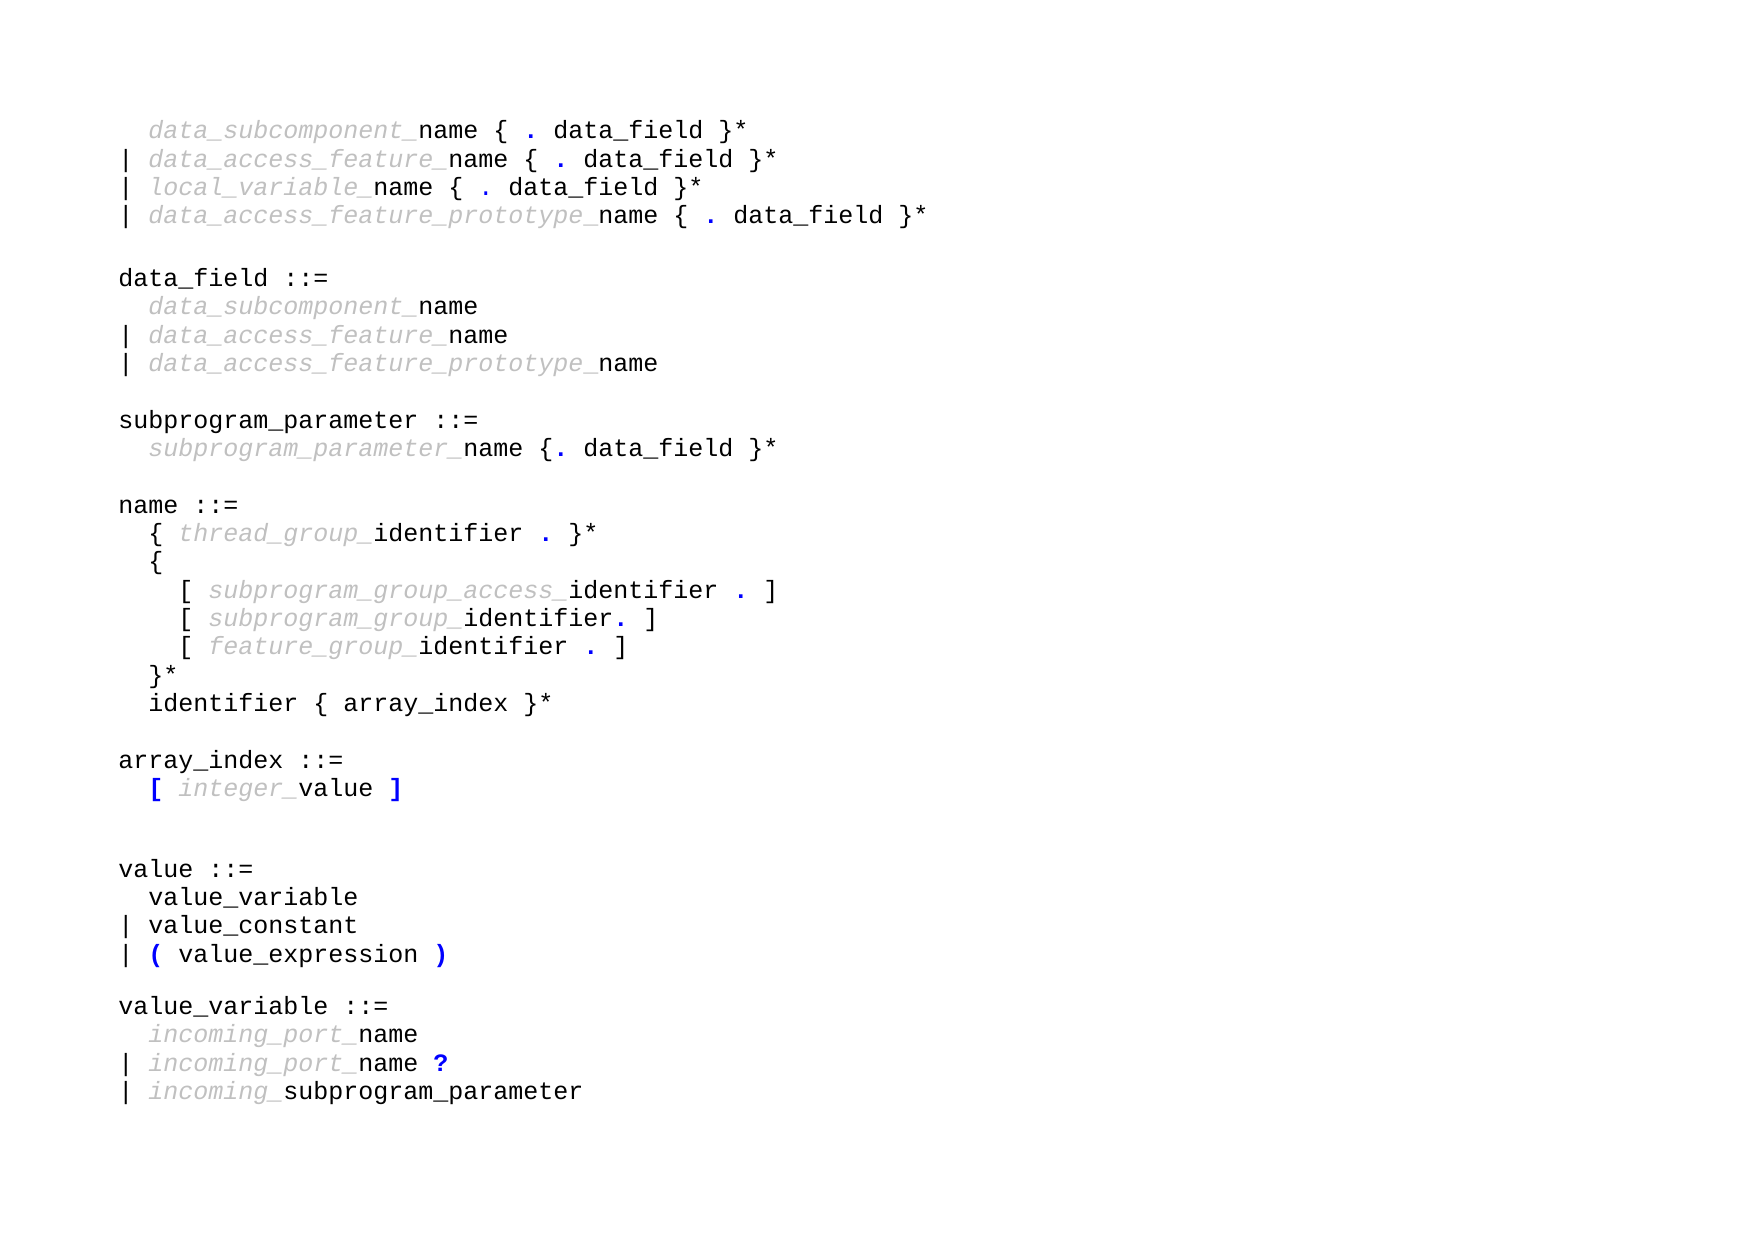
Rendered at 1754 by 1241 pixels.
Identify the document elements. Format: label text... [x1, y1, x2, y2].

text [ integer_value ] [118, 776, 1636, 804]
text }* [118, 662, 1636, 691]
text | data_access_feature_name { . data_field }* [118, 146, 1636, 175]
text | local_variable_name { . data_field }* | data_access_feature_prototype_name { . data_field }* [118, 175, 1636, 231]
text identifier { array_index }* [118, 691, 1636, 719]
text { thread_group_identifier . }* [118, 521, 1636, 549]
text value_variable ::= [118, 993, 1636, 1022]
text subprogram_parameter ::= [118, 407, 1636, 436]
text [ subprogram_group_access_identifier . ] [118, 577, 1636, 606]
text | incoming_port_name ? [118, 1050, 1636, 1078]
text value_variable [118, 884, 1636, 913]
text | data_access_feature_name [118, 322, 1636, 351]
text [ subprogram_group_identifier. ] [118, 606, 1636, 634]
text data_subcomponent_name { . data_field }* [118, 118, 1636, 146]
text data_field ::= [118, 266, 1636, 294]
text | incoming_subprogram_parameter [118, 1078, 1636, 1107]
text incoming_port_name [118, 1022, 1636, 1050]
text | ( value_expression ) [118, 941, 1636, 969]
text subprogram_parameter_name {. data_field }* [118, 436, 1636, 464]
text value ::= [118, 856, 1636, 884]
text [ feature_group_identifier . ] [118, 634, 1636, 662]
text array_index ::= [118, 747, 1636, 776]
text { [118, 549, 1636, 577]
text data_subcomponent_name [118, 294, 1636, 322]
text | data_access_feature_prototype_name [118, 351, 1636, 379]
text | value_constant [118, 913, 1636, 941]
text name ::= [118, 492, 1636, 521]
